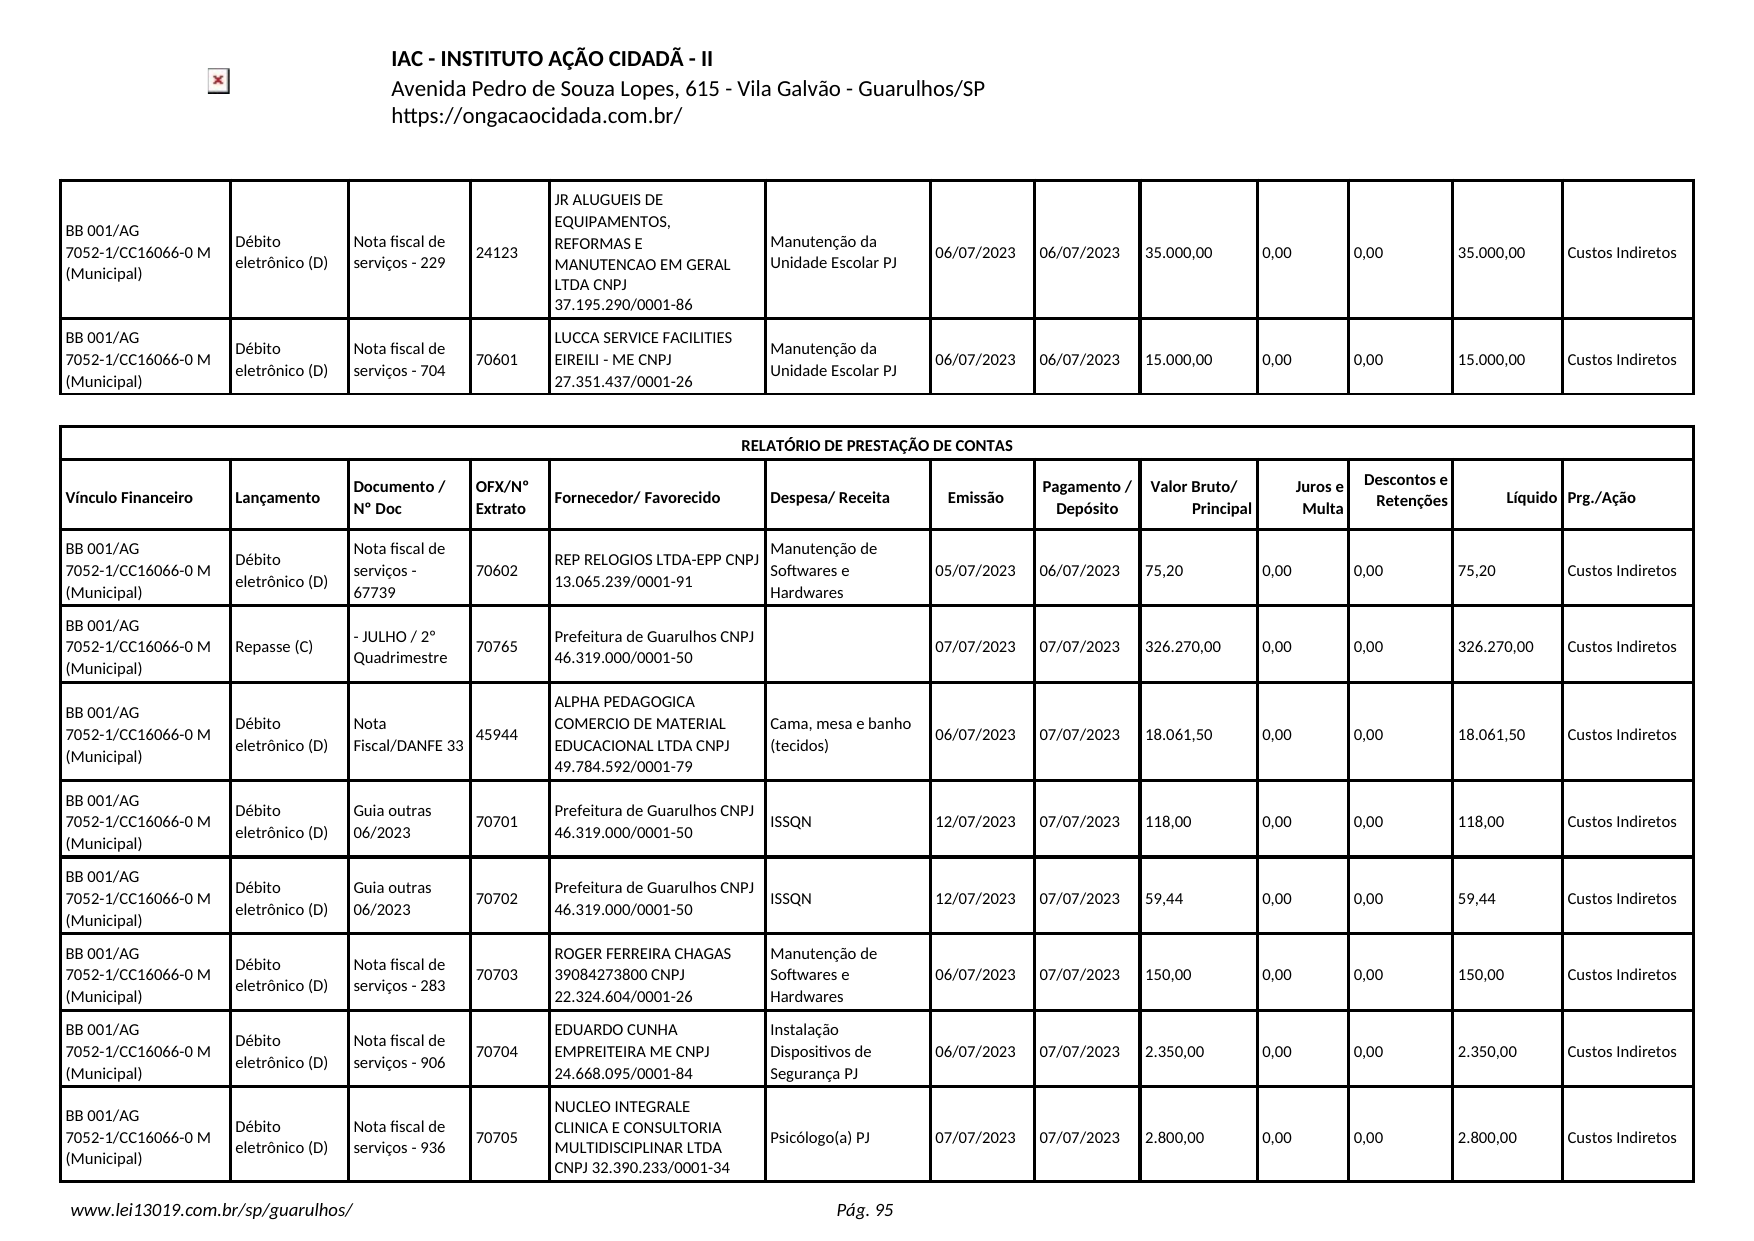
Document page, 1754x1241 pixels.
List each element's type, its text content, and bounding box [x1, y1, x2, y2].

table_cell 0,00 [1350, 607, 1451, 681]
table_cell 15.000,00 [1454, 320, 1561, 393]
table_cell 0,00 [1259, 320, 1347, 393]
table_cell Custos Indiretos [1564, 182, 1692, 317]
table_cell 07/07/2023 [1036, 782, 1138, 855]
table_cell Manutenção de Softwares e Hardwares [767, 935, 929, 1008]
table_header RELATÓRIO DE PRESTAÇÃO DE CONTAS [62, 428, 1692, 458]
table_cell 0,00 [1350, 859, 1451, 932]
table_cell 0,00 [1259, 859, 1347, 932]
table_cell 0,00 [1350, 1012, 1451, 1085]
table_cell Débito eletrônico (D) [232, 782, 347, 855]
table_cell 07/07/2023 [1036, 1012, 1138, 1085]
table_cell 0,00 [1259, 935, 1347, 1008]
table_cell 0,00 [1259, 1012, 1347, 1085]
table_cell Instalação Dispositivos de Segurança PJ [767, 1012, 929, 1085]
table_cell 0,00 [1259, 782, 1347, 855]
table_cell 06/07/2023 [1036, 531, 1138, 604]
table_cell Débito eletrônico (D) [232, 182, 347, 317]
table_cell 12/07/2023 [932, 859, 1033, 932]
table_cell Débito eletrônico (D) [232, 859, 347, 932]
table_cell 0,00 [1259, 607, 1347, 681]
table_cell Custos Indiretos [1564, 320, 1692, 393]
table_cell 118,00 [1142, 782, 1256, 855]
table_cell 70601 [472, 320, 548, 393]
table_cell BB 001/AG 7052-1/CC16066-0 M (Municipal) [62, 182, 229, 317]
table_cell OFX/Nº Extrato [472, 461, 548, 527]
table_cell Repasse (C) [232, 607, 347, 681]
table_cell Cama, mesa e banho (tecidos) [767, 684, 929, 779]
table_cell BB 001/AG 7052-1/CC16066-0 M (Municipal) [62, 607, 229, 681]
table_cell 0,00 [1350, 320, 1451, 393]
table_cell Custos Indiretos [1564, 859, 1692, 932]
table_cell Nota fiscal de serviços - 906 [350, 1012, 469, 1085]
table_cell 150,00 [1454, 935, 1561, 1008]
table_cell Débito eletrônico (D) [232, 935, 347, 1008]
table_cell 2.350,00 [1142, 1012, 1256, 1085]
table_cell 06/07/2023 [932, 320, 1033, 393]
table_cell 07/07/2023 [1036, 935, 1138, 1008]
table_cell 70705 [472, 1088, 548, 1180]
table_cell 45944 [472, 684, 548, 779]
table_cell Prefeitura de Guarulhos CNPJ 46.319.000/0001-50 [551, 859, 764, 932]
table_cell 06/07/2023 [932, 684, 1033, 779]
table_cell Psicólogo(a) PJ [767, 1088, 929, 1180]
table_cell LUCCA SERVICE FACILITIES EIREILI - ME CNPJ 27.351.437/0001-26 [551, 320, 764, 393]
table_cell Pagamento / Depósito [1036, 461, 1138, 527]
table_cell Custos Indiretos [1564, 935, 1692, 1008]
table_cell EDUARDO CUNHA EMPREITEIRA ME CNPJ 24.668.095/0001-84 [551, 1012, 764, 1085]
table_cell 0,00 [1350, 531, 1451, 604]
table_cell 75,20 [1454, 531, 1561, 604]
table_cell Líquido [1454, 461, 1561, 527]
table_cell Nota fiscal de serviços - 67739 [350, 531, 469, 604]
table_cell Débito eletrônico (D) [232, 684, 347, 779]
table_cell 70765 [472, 607, 548, 681]
picture [207, 68, 230, 94]
table_cell Nota Fiscal/DANFE 33 [350, 684, 469, 779]
table_cell 07/07/2023 [1036, 1088, 1138, 1180]
table_cell Valor Bruto/ Principal [1142, 461, 1256, 527]
table_cell Débito eletrônico (D) [232, 320, 347, 393]
table_cell Despesa/ Receita [767, 461, 929, 527]
table_cell Custos Indiretos [1564, 684, 1692, 779]
table_cell 59,44 [1142, 859, 1256, 932]
table_cell 326.270,00 [1454, 607, 1561, 681]
table_cell 06/07/2023 [932, 1012, 1033, 1085]
table_cell NUCLEO INTEGRALE CLINICA E CONSULTORIA MULTIDISCIPLINAR LTDA CNPJ 32.390.233/0001-34 [551, 1088, 764, 1180]
table_cell 06/07/2023 [932, 935, 1033, 1008]
table_cell 0,00 [1350, 935, 1451, 1008]
table_cell Nota fiscal de serviços - 229 [350, 182, 469, 317]
table_cell Prefeitura de Guarulhos CNPJ 46.319.000/0001-50 [551, 607, 764, 681]
table_cell 150,00 [1142, 935, 1256, 1008]
table_cell 0,00 [1259, 182, 1347, 317]
table_cell Prg./Ação [1564, 461, 1692, 527]
table_cell 70602 [472, 531, 548, 604]
table_cell 05/07/2023 [932, 531, 1033, 604]
table_cell 0,00 [1259, 684, 1347, 779]
table_cell BB 001/AG 7052-1/CC16066-0 M (Municipal) [62, 1088, 229, 1180]
table_cell 70701 [472, 782, 548, 855]
table_cell ROGER FERREIRA CHAGAS 39084273800 CNPJ 22.324.604/0001-26 [551, 935, 764, 1008]
table_cell Vínculo Financeiro [62, 461, 229, 527]
table_cell ISSQN [767, 782, 929, 855]
table_cell Prefeitura de Guarulhos CNPJ 46.319.000/0001-50 [551, 782, 764, 855]
table_cell Custos Indiretos [1564, 531, 1692, 604]
table_cell BB 001/AG 7052-1/CC16066-0 M (Municipal) [62, 531, 229, 604]
table_cell 07/07/2023 [1036, 684, 1138, 779]
table_cell 06/07/2023 [932, 182, 1033, 317]
table_cell 35.000,00 [1454, 182, 1561, 317]
table_cell Débito eletrônico (D) [232, 531, 347, 604]
table_cell 06/07/2023 [1036, 320, 1138, 393]
table_cell 07/07/2023 [1036, 607, 1138, 681]
table_cell 18.061,50 [1142, 684, 1256, 779]
table_cell 0,00 [1350, 1088, 1451, 1180]
table_cell 326.270,00 [1142, 607, 1256, 681]
table_cell 2.350,00 [1454, 1012, 1561, 1085]
table_cell Fornecedor/ Favorecido [551, 461, 764, 527]
table_cell 0,00 [1259, 1088, 1347, 1180]
table_cell 07/07/2023 [932, 607, 1033, 681]
table_cell Descontos e Retenções [1350, 461, 1451, 527]
table_cell Manutenção de Softwares e Hardwares [767, 531, 929, 604]
table_cell 35.000,00 [1142, 182, 1256, 317]
table_cell 15.000,00 [1142, 320, 1256, 393]
table_cell Guia outras 06/2023 [350, 782, 469, 855]
table_cell 70703 [472, 935, 548, 1008]
table_cell 07/07/2023 [932, 1088, 1033, 1180]
table_cell 0,00 [1350, 684, 1451, 779]
table_cell Lançamento [232, 461, 347, 527]
table_cell Emissão [932, 461, 1033, 527]
table_cell 70702 [472, 859, 548, 932]
table_cell Custos Indiretos [1564, 1088, 1692, 1180]
table_cell REP RELOGIOS LTDA-EPP CNPJ 13.065.239/0001-91 [551, 531, 764, 604]
table_cell [767, 607, 929, 681]
table_cell 06/07/2023 [1036, 182, 1138, 317]
table_cell Nota fiscal de serviços - 936 [350, 1088, 469, 1180]
table_cell BB 001/AG 7052-1/CC16066-0 M (Municipal) [62, 1012, 229, 1085]
table_cell Custos Indiretos [1564, 1012, 1692, 1085]
table_cell 12/07/2023 [932, 782, 1033, 855]
table_cell Juros e Multa [1259, 461, 1347, 527]
table_cell Débito eletrônico (D) [232, 1012, 347, 1085]
table_cell Nota fiscal de serviços - 283 [350, 935, 469, 1008]
table_cell 18.061,50 [1454, 684, 1561, 779]
table_cell JR ALUGUEIS DE EQUIPAMENTOS, REFORMAS E MANUTENCAO EM GERAL LTDA CNPJ 37.195.290/0001-86 [551, 182, 764, 317]
table_cell Custos Indiretos [1564, 782, 1692, 855]
table_cell 07/07/2023 [1036, 859, 1138, 932]
table_cell Guia outras 06/2023 [350, 859, 469, 932]
table_cell 70704 [472, 1012, 548, 1085]
table_cell 0,00 [1259, 531, 1347, 604]
table_cell 59,44 [1454, 859, 1561, 932]
table_cell BB 001/AG 7052-1/CC16066-0 M (Municipal) [62, 320, 229, 393]
table_cell Nota fiscal de serviços - 704 [350, 320, 469, 393]
table_cell 2.800,00 [1454, 1088, 1561, 1180]
table_cell 2.800,00 [1142, 1088, 1256, 1180]
table_cell 0,00 [1350, 182, 1451, 317]
table_cell Manutenção da Unidade Escolar PJ [767, 182, 929, 317]
table_cell BB 001/AG 7052-1/CC16066-0 M (Municipal) [62, 782, 229, 855]
table_cell Documento / Nº Doc [350, 461, 469, 527]
table_cell BB 001/AG 7052-1/CC16066-0 M (Municipal) [62, 935, 229, 1008]
table_cell 75,20 [1142, 531, 1256, 604]
table_cell Custos Indiretos [1564, 607, 1692, 681]
table_cell BB 001/AG 7052-1/CC16066-0 M (Municipal) [62, 684, 229, 779]
table_cell 24123 [472, 182, 548, 317]
table_cell Manutenção da Unidade Escolar PJ [767, 320, 929, 393]
table_cell ISSQN [767, 859, 929, 932]
table_cell ALPHA PEDAGOGICA COMERCIO DE MATERIAL EDUCACIONAL LTDA CNPJ 49.784.592/0001-79 [551, 684, 764, 779]
table_cell 118,00 [1454, 782, 1561, 855]
table_cell - JULHO / 2º Quadrimestre [350, 607, 469, 681]
table_cell Débito eletrônico (D) [232, 1088, 347, 1180]
table_cell 0,00 [1350, 782, 1451, 855]
table_cell BB 001/AG 7052-1/CC16066-0 M (Municipal) [62, 859, 229, 932]
